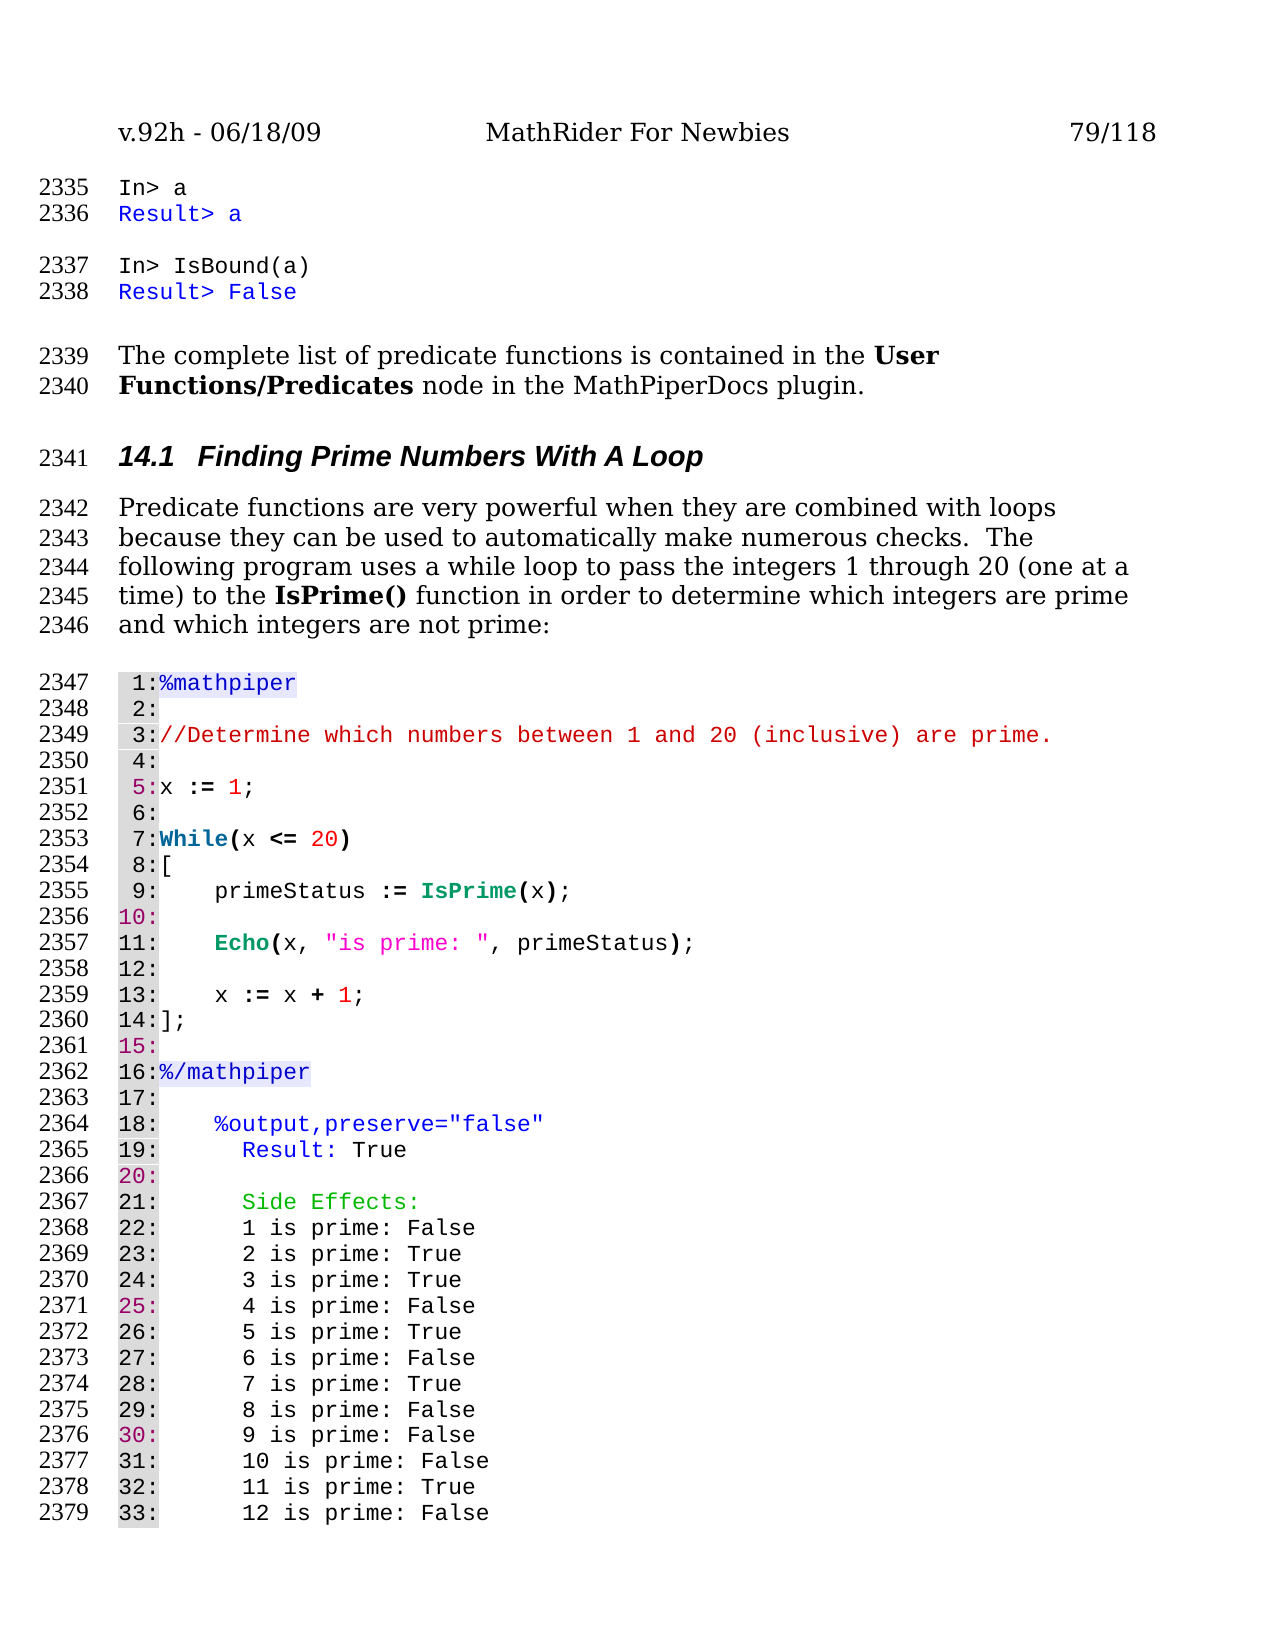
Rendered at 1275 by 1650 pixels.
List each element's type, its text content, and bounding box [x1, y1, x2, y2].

subtitle Finding Prime Numbers With A Loop [118, 439, 1157, 473]
text 17: [118, 1087, 1157, 1113]
text 1:%mathpiper [118, 672, 1157, 698]
text 19: Result: True [118, 1138, 1157, 1164]
text The complete list of predicate functions is contained in the User Functions/Predicates node in the MathPiperDocs plugin. [118, 341, 1157, 400]
text 10: [118, 905, 1157, 931]
text 15: [118, 1035, 1157, 1061]
text 14:]; [118, 1009, 1157, 1035]
text 4: [118, 749, 1157, 775]
text 22: 1 is prime: False [118, 1216, 1157, 1242]
text Result> False [118, 281, 1157, 306]
text 9: primeStatus := IsPrime(x); [118, 879, 1157, 905]
text 30: 9 is prime: False [118, 1424, 1157, 1450]
text Result> a [118, 203, 1157, 229]
text 16:%/mathpiper [118, 1061, 1157, 1087]
text 20: [118, 1164, 1157, 1190]
text 33: 12 is prime: False [118, 1502, 1157, 1528]
text In> IsBound(a) [118, 254, 1157, 281]
text 11: Echo(x, "is prime: ", primeStatus); [118, 931, 1157, 957]
text 29: 8 is prime: False [118, 1398, 1157, 1424]
text 27: 6 is prime: False [118, 1346, 1157, 1372]
text 28: 7 is prime: True [118, 1372, 1157, 1398]
text 23: 2 is prime: True [118, 1242, 1157, 1268]
text In> a [118, 177, 1157, 203]
text Predicate functions are very powerful when they are combined with loops because they can be used to automatically make numerous checks. The following program uses a while loop to pass the integers 1 through 20 (one at a time) to the IsPrime() function in order to determine which integers are prime and which integers are not prime: [118, 494, 1157, 640]
text 2: [118, 698, 1157, 723]
text 13: x := x + 1; [118, 983, 1157, 1009]
text 6: [118, 801, 1157, 827]
text 25: 4 is prime: False [118, 1294, 1157, 1320]
text 5:x := 1; [118, 775, 1157, 801]
text 3://Determine which numbers between 1 and 20 (inclusive) are prime. [118, 723, 1157, 749]
text 8:[ [118, 853, 1157, 879]
text 24: 3 is prime: True [118, 1268, 1157, 1294]
text 31: 10 is prime: False [118, 1450, 1157, 1476]
text 12: [118, 957, 1157, 983]
text 7:While(x <= 20) [118, 827, 1157, 853]
text 32: 11 is prime: True [118, 1476, 1157, 1502]
text 18: %output,preserve="false" [118, 1113, 1157, 1138]
text 21: Side Effects: [118, 1190, 1157, 1216]
text 26: 5 is prime: True [118, 1320, 1157, 1346]
